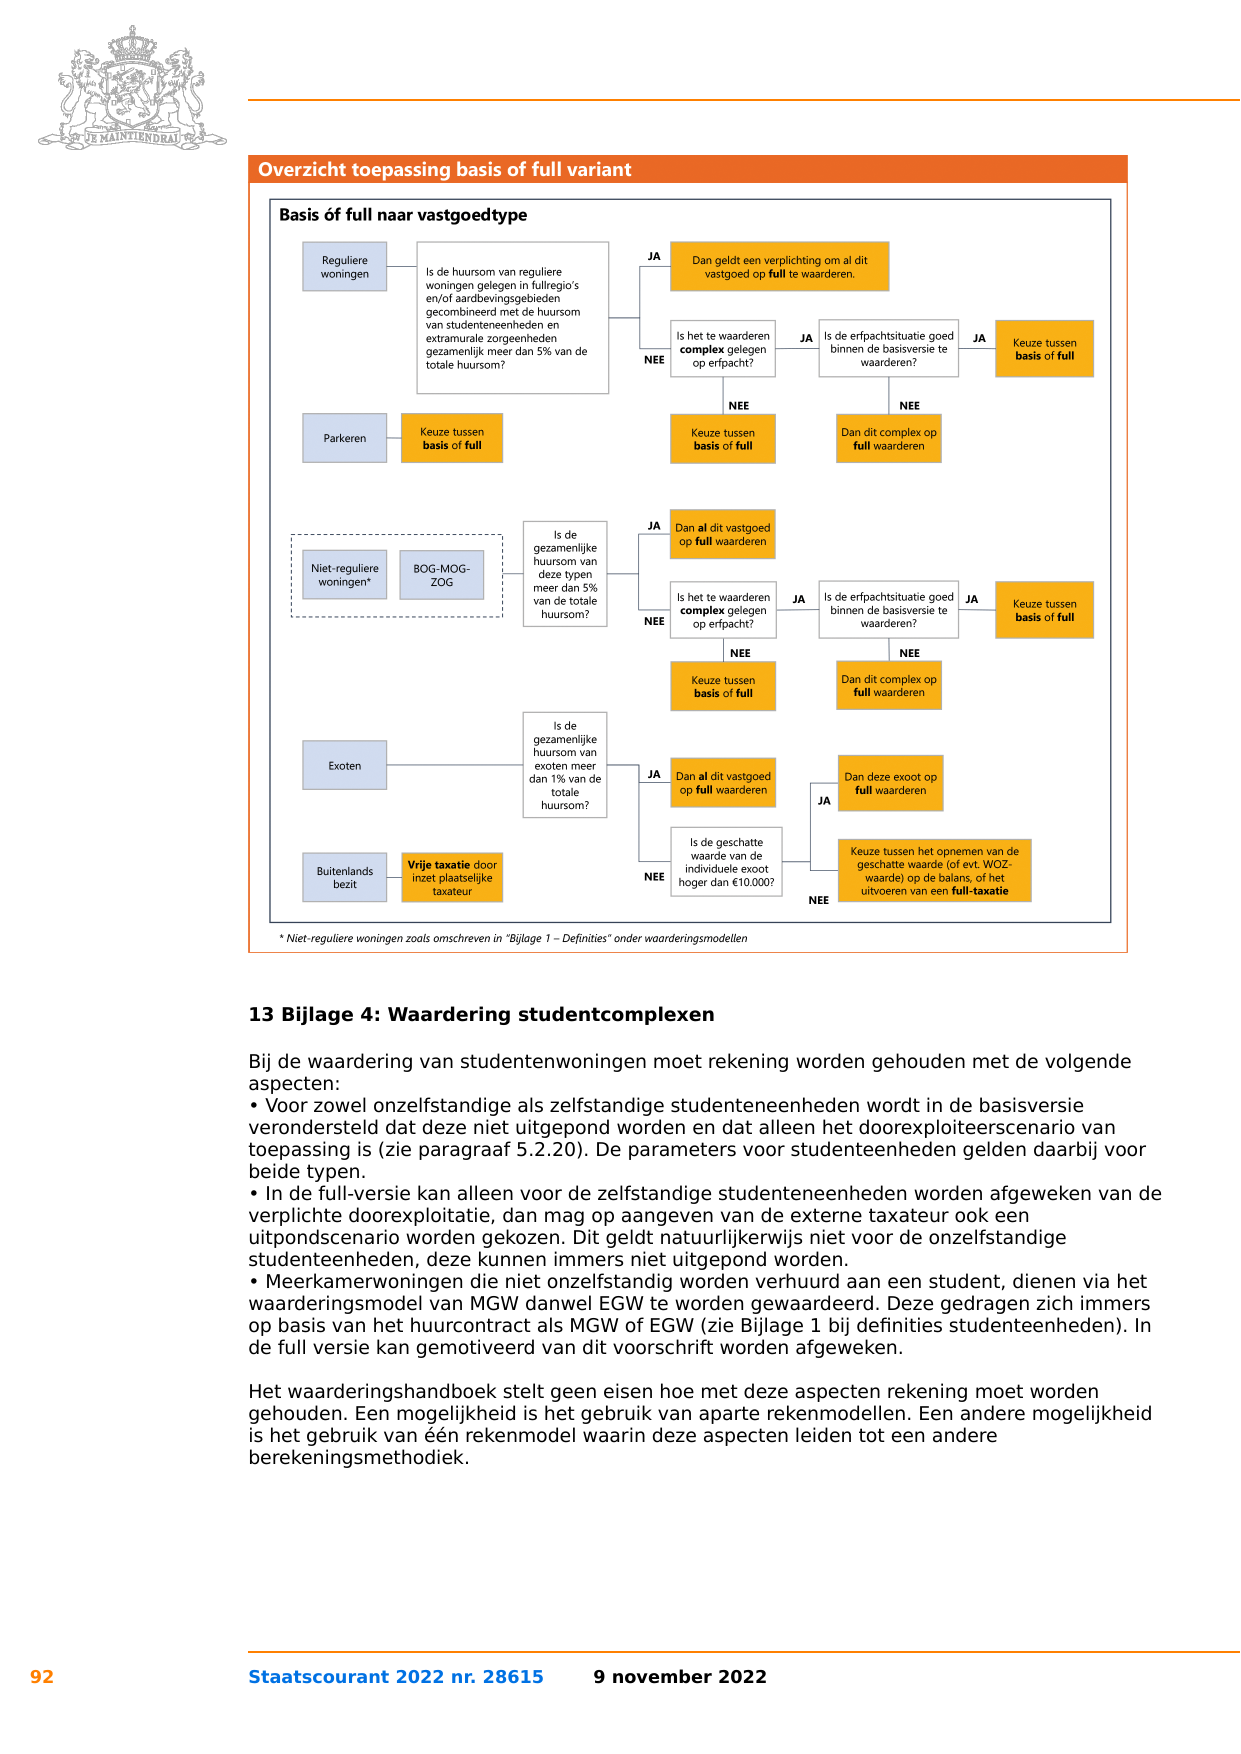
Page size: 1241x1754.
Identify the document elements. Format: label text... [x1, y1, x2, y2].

text • Voor zowel onzelfstandige als zelfstandige studenteneenheden wordt in de basisversie verondersteld dat deze niet uitgepond worden en dat alleen het doorexploiteerscenario van toepassing is (zie paragraaf 5.2.20). De parameters voor studenteenheden gelden daarbij voor beide typen. [248, 1095, 1163, 1183]
text Het waarderingshandboek stelt geen eisen hoe met deze aspecten rekening moet worden gehouden. Een mogelijkheid is het gebruik van aparte rekenmodellen. Een andere mogelijkheid is het gebruik van één rekenmodel waarin deze aspecten leiden tot een andere berekeningsmethodiek. [248, 1381, 1163, 1469]
text • In de full-versie kan alleen voor de zelfstandige studenteneenheden worden afgeweken van de verplichte doorexploitatie, dan mag op aangeven van de externe taxateur ook een uitpondscenario worden gekozen. Dit geldt natuurlijkerwijs niet voor de onzelfstandige studenteenheden, deze kunnen immers niet uitgepond worden. [248, 1183, 1163, 1271]
text • Meerkamerwoningen die niet onzelfstandig worden verhuurd aan een student, dienen via het waarderingsmodel van MGW danwel EGW te worden gewaardeerd. Deze gedragen zich immers op basis van het huurcontract als MGW of EGW (zie Bijlage 1 bij definities studenteenheden). In de full versie kan gemotiveerd van dit voorschrift worden afgeweken. [248, 1271, 1163, 1359]
text Bij de waardering van studentenwoningen moet rekening worden gehouden met de volgende aspecten: [248, 1051, 1163, 1095]
picture [248, 155, 1128, 953]
picture [38, 25, 227, 150]
subtitle 13 Bijlage 4: Waardering studentcomplexen [248, 1004, 1163, 1026]
